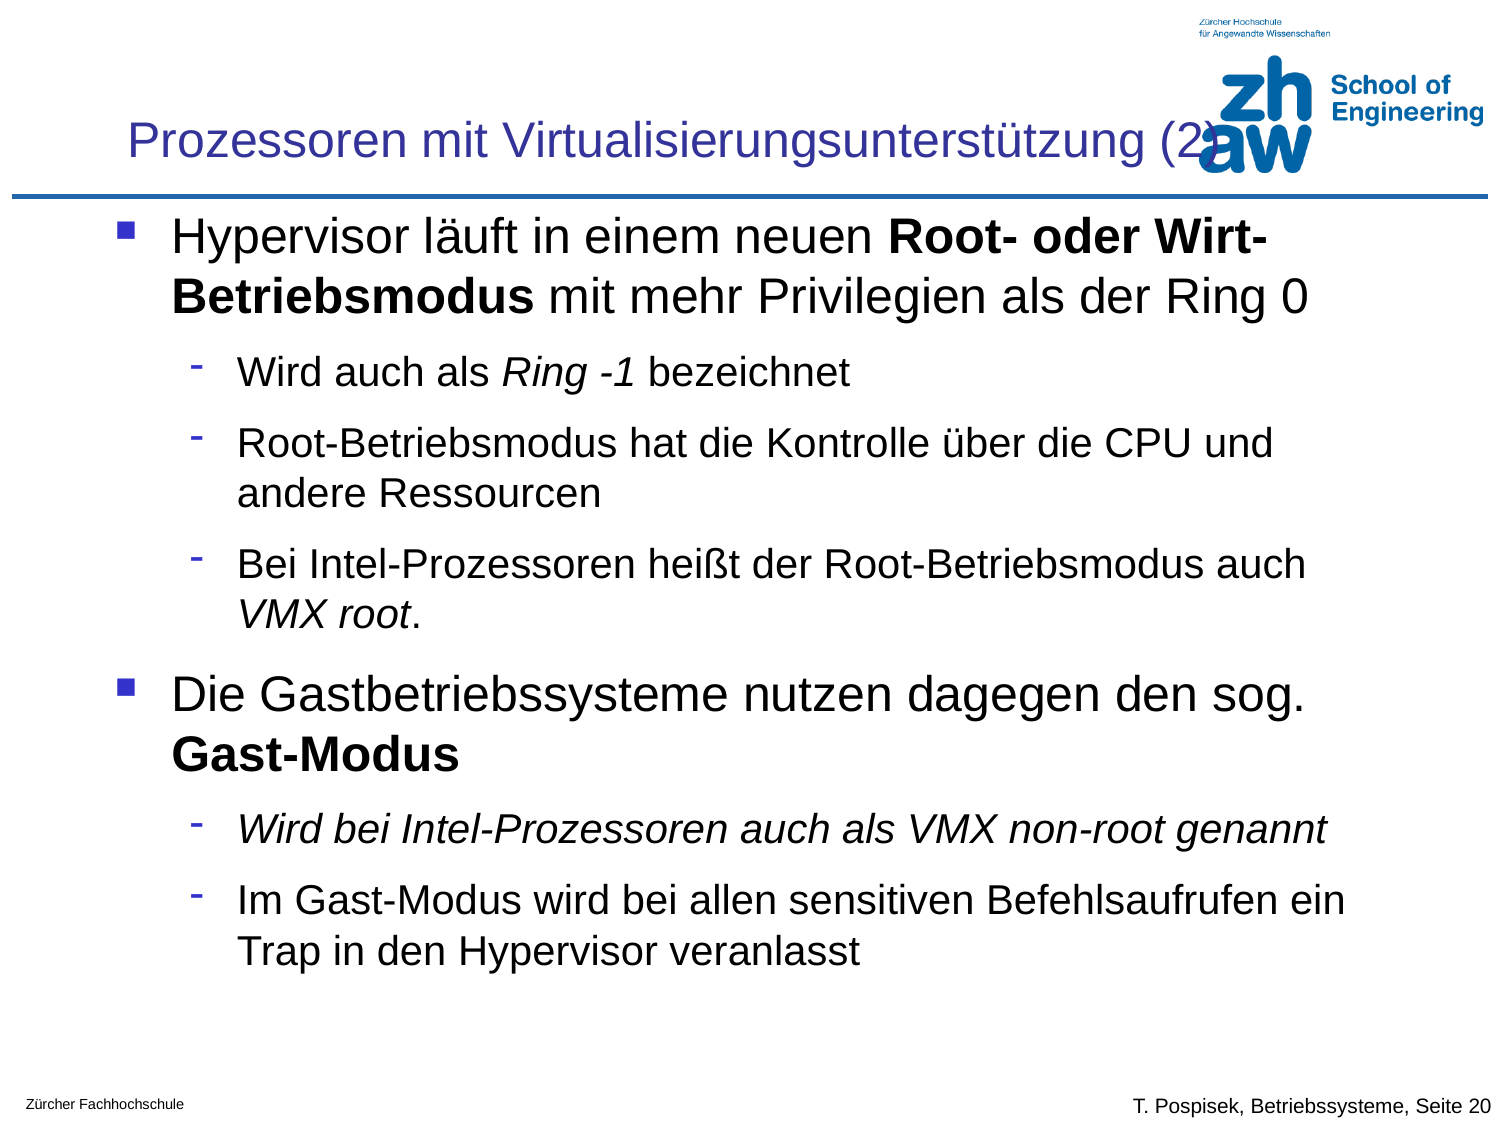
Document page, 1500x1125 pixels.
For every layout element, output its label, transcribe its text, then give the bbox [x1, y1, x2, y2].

title Prozessoren mit Virtualisierungsunterstützung (2) [112, 50, 1391, 175]
list Hypervisor läuft in einem neuen Root- oder Wirt-Betriebsmodus mit mehr Privilegien als der Ring 0 Wird auch als Ring -1 bezeichnet Root-Betriebsmodus hat die Kontrolle über die CPU und andere Ressourcen Bei Intel-Prozessoren heißt der Root-Betriebsmodus auch VMX root. Die Gastbetriebssysteme nutzen dagegen den sog. Gast-Modus Wird bei Intel-Prozessoren auch als VMX non-root genannt Im Gast-Modus wird bei allen sensitiven Befehlsaufrufen ein Trap in den Hypervisor veranlasst [99, 196, 1424, 1047]
picture [1199, 19, 1483, 173]
